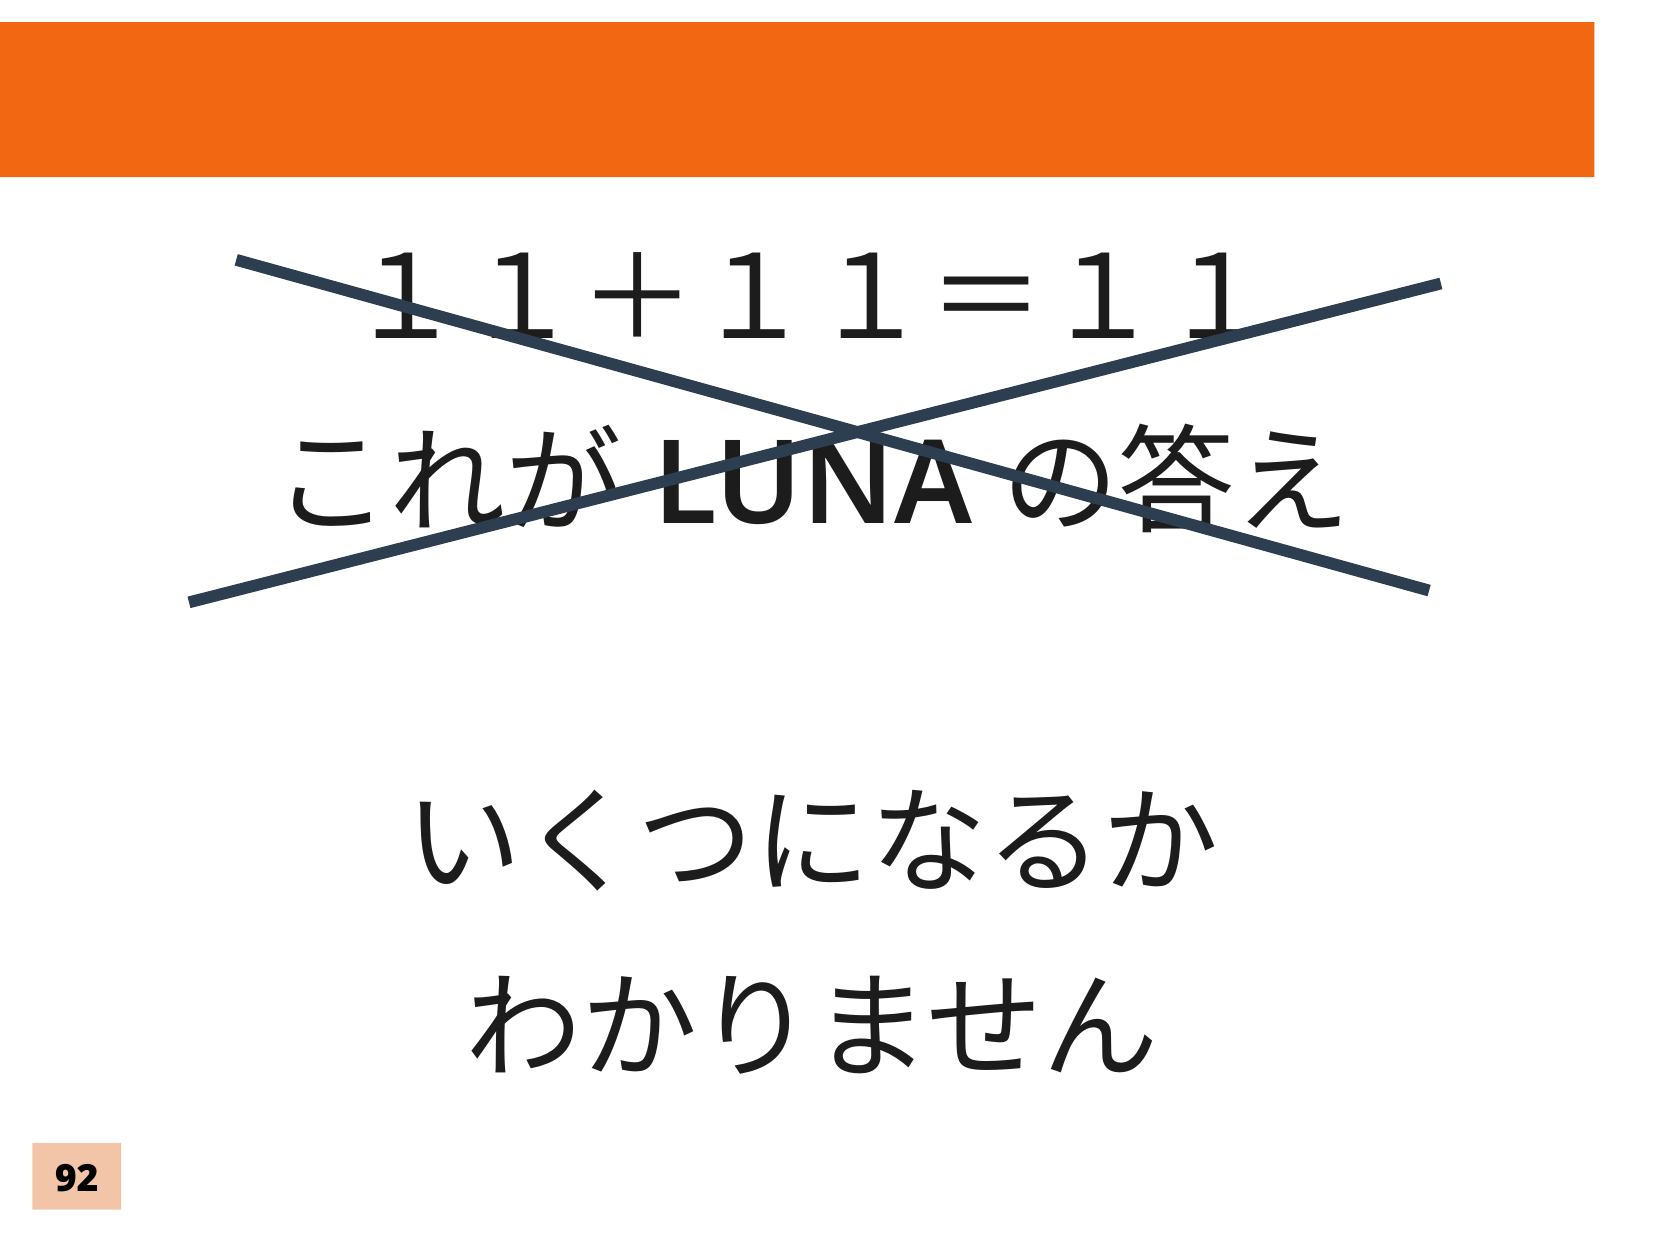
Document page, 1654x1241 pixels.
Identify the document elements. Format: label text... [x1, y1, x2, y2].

list １１＋１１＝１１ これがLUNAの答え いくつになるか わかりません [59, 201, 1565, 1105]
